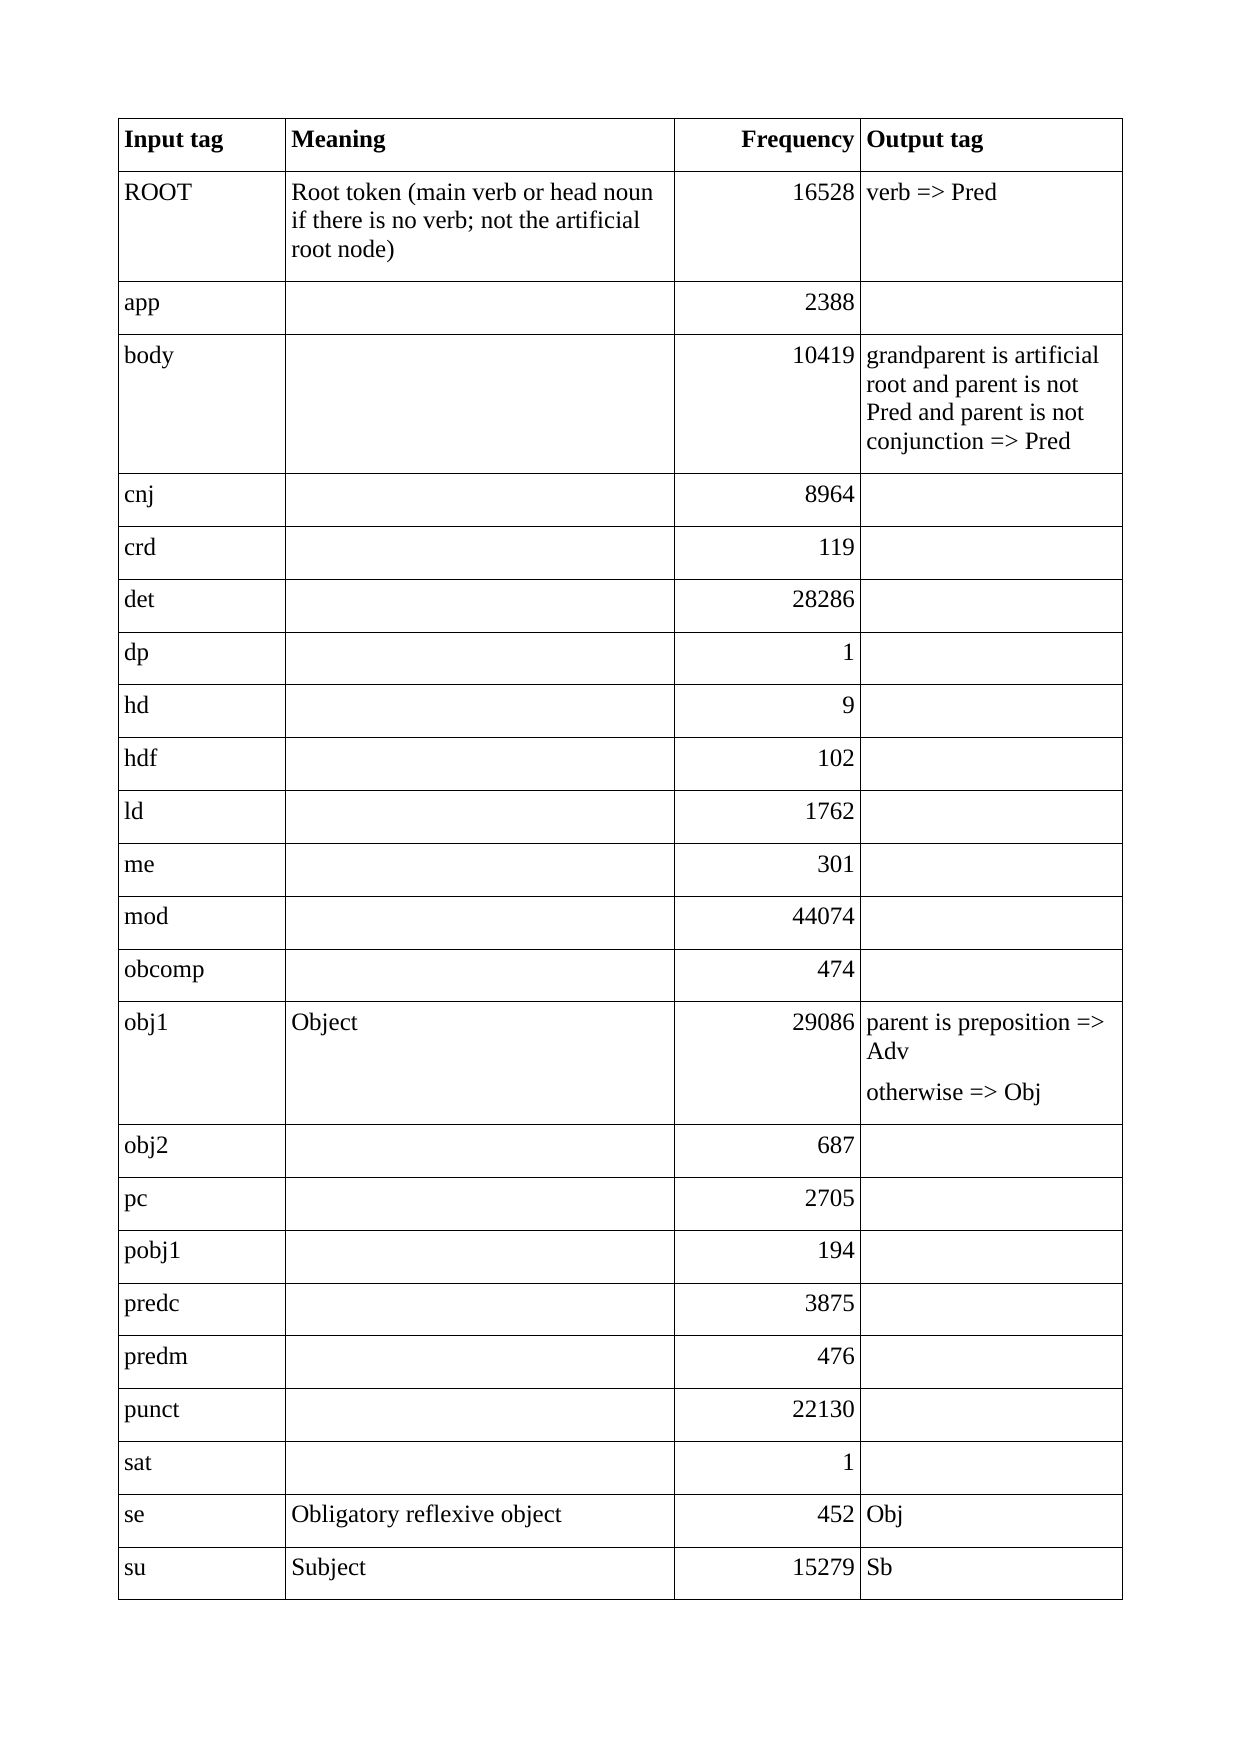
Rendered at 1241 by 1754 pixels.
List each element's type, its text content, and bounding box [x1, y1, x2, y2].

table_cell [286, 685, 674, 737]
table_cell [861, 1389, 1122, 1441]
table_cell me [119, 844, 285, 896]
table_cell [861, 1336, 1122, 1388]
table_cell [861, 633, 1122, 684]
table_cell 16528 [675, 172, 860, 281]
table_cell 44074 [675, 897, 860, 948]
table_cell Obligatory reflexive object [286, 1495, 674, 1547]
table_cell grandparent is artificial root and parent is not Pred and parent is not conjunction => Pred [861, 335, 1122, 473]
table_cell app [119, 282, 285, 334]
table_cell det [119, 580, 285, 632]
table_cell [286, 1284, 674, 1335]
table_cell [861, 282, 1122, 334]
table_cell hd [119, 685, 285, 737]
table_cell [861, 1231, 1122, 1282]
table_cell 2705 [675, 1178, 860, 1230]
table_cell [286, 791, 674, 843]
table_header Output tag [861, 119, 1122, 171]
table_cell verb => Pred [861, 172, 1122, 281]
table_cell obj2 [119, 1125, 285, 1177]
table_cell 102 [675, 738, 860, 790]
table_cell obj1 [119, 1002, 285, 1124]
table_cell [861, 527, 1122, 579]
table_cell crd [119, 527, 285, 579]
table_cell dp [119, 633, 285, 684]
table_cell [861, 685, 1122, 737]
table_cell predm [119, 1336, 285, 1388]
table_cell [861, 1442, 1122, 1494]
table_cell hdf [119, 738, 285, 790]
table_cell [286, 1125, 674, 1177]
table_header Input tag [119, 119, 285, 171]
table_cell punct [119, 1389, 285, 1441]
table_cell [286, 474, 674, 526]
table_cell pobj1 [119, 1231, 285, 1282]
table_cell Sb [861, 1548, 1122, 1599]
table_cell parent is preposition => Adv otherwise => Obj [861, 1002, 1122, 1124]
table_cell [286, 1178, 674, 1230]
table_cell [861, 1178, 1122, 1230]
table_cell 29086 [675, 1002, 860, 1124]
table_cell pc [119, 1178, 285, 1230]
table_cell [286, 1389, 674, 1441]
table_cell [286, 580, 674, 632]
table_cell Subject [286, 1548, 674, 1599]
table_cell ld [119, 791, 285, 843]
table_cell ROOT [119, 172, 285, 281]
table_cell [861, 1284, 1122, 1335]
table_cell [286, 527, 674, 579]
table_cell 476 [675, 1336, 860, 1388]
table_cell [286, 738, 674, 790]
table_cell 452 [675, 1495, 860, 1547]
table_cell Object [286, 1002, 674, 1124]
table_cell [861, 897, 1122, 948]
table_cell [861, 844, 1122, 896]
table_cell [286, 282, 674, 334]
table_cell [861, 738, 1122, 790]
table_cell 1762 [675, 791, 860, 843]
table_cell 301 [675, 844, 860, 896]
table_cell Root token (main verb or head noun if there is no verb; not the artificial root node) [286, 172, 674, 281]
table_cell 3875 [675, 1284, 860, 1335]
table_cell body [119, 335, 285, 473]
table_cell [286, 844, 674, 896]
table_cell 2388 [675, 282, 860, 334]
table_cell 1 [675, 1442, 860, 1494]
table_cell se [119, 1495, 285, 1547]
table_cell [861, 474, 1122, 526]
table_cell [286, 1231, 674, 1282]
table_cell [286, 950, 674, 1001]
table_cell 687 [675, 1125, 860, 1177]
table_cell [861, 950, 1122, 1001]
table_cell 8964 [675, 474, 860, 526]
table_cell 22130 [675, 1389, 860, 1441]
table_cell [286, 633, 674, 684]
table_cell cnj [119, 474, 285, 526]
table_cell obcomp [119, 950, 285, 1001]
table_cell 15279 [675, 1548, 860, 1599]
table_cell 119 [675, 527, 860, 579]
table_cell [286, 335, 674, 473]
table_cell sat [119, 1442, 285, 1494]
table_header Meaning [286, 119, 674, 171]
table_cell 28286 [675, 580, 860, 632]
table_cell 1 [675, 633, 860, 684]
table_cell [286, 1336, 674, 1388]
table_header Frequency [675, 119, 860, 171]
table_cell predc [119, 1284, 285, 1335]
table_cell su [119, 1548, 285, 1599]
table_cell [861, 791, 1122, 843]
table_cell mod [119, 897, 285, 948]
table_cell [861, 580, 1122, 632]
table_cell 9 [675, 685, 860, 737]
table_cell [286, 1442, 674, 1494]
table_cell 10419 [675, 335, 860, 473]
table_cell 194 [675, 1231, 860, 1282]
table_cell 474 [675, 950, 860, 1001]
table_cell [861, 1125, 1122, 1177]
table_cell [286, 897, 674, 948]
table_cell Obj [861, 1495, 1122, 1547]
